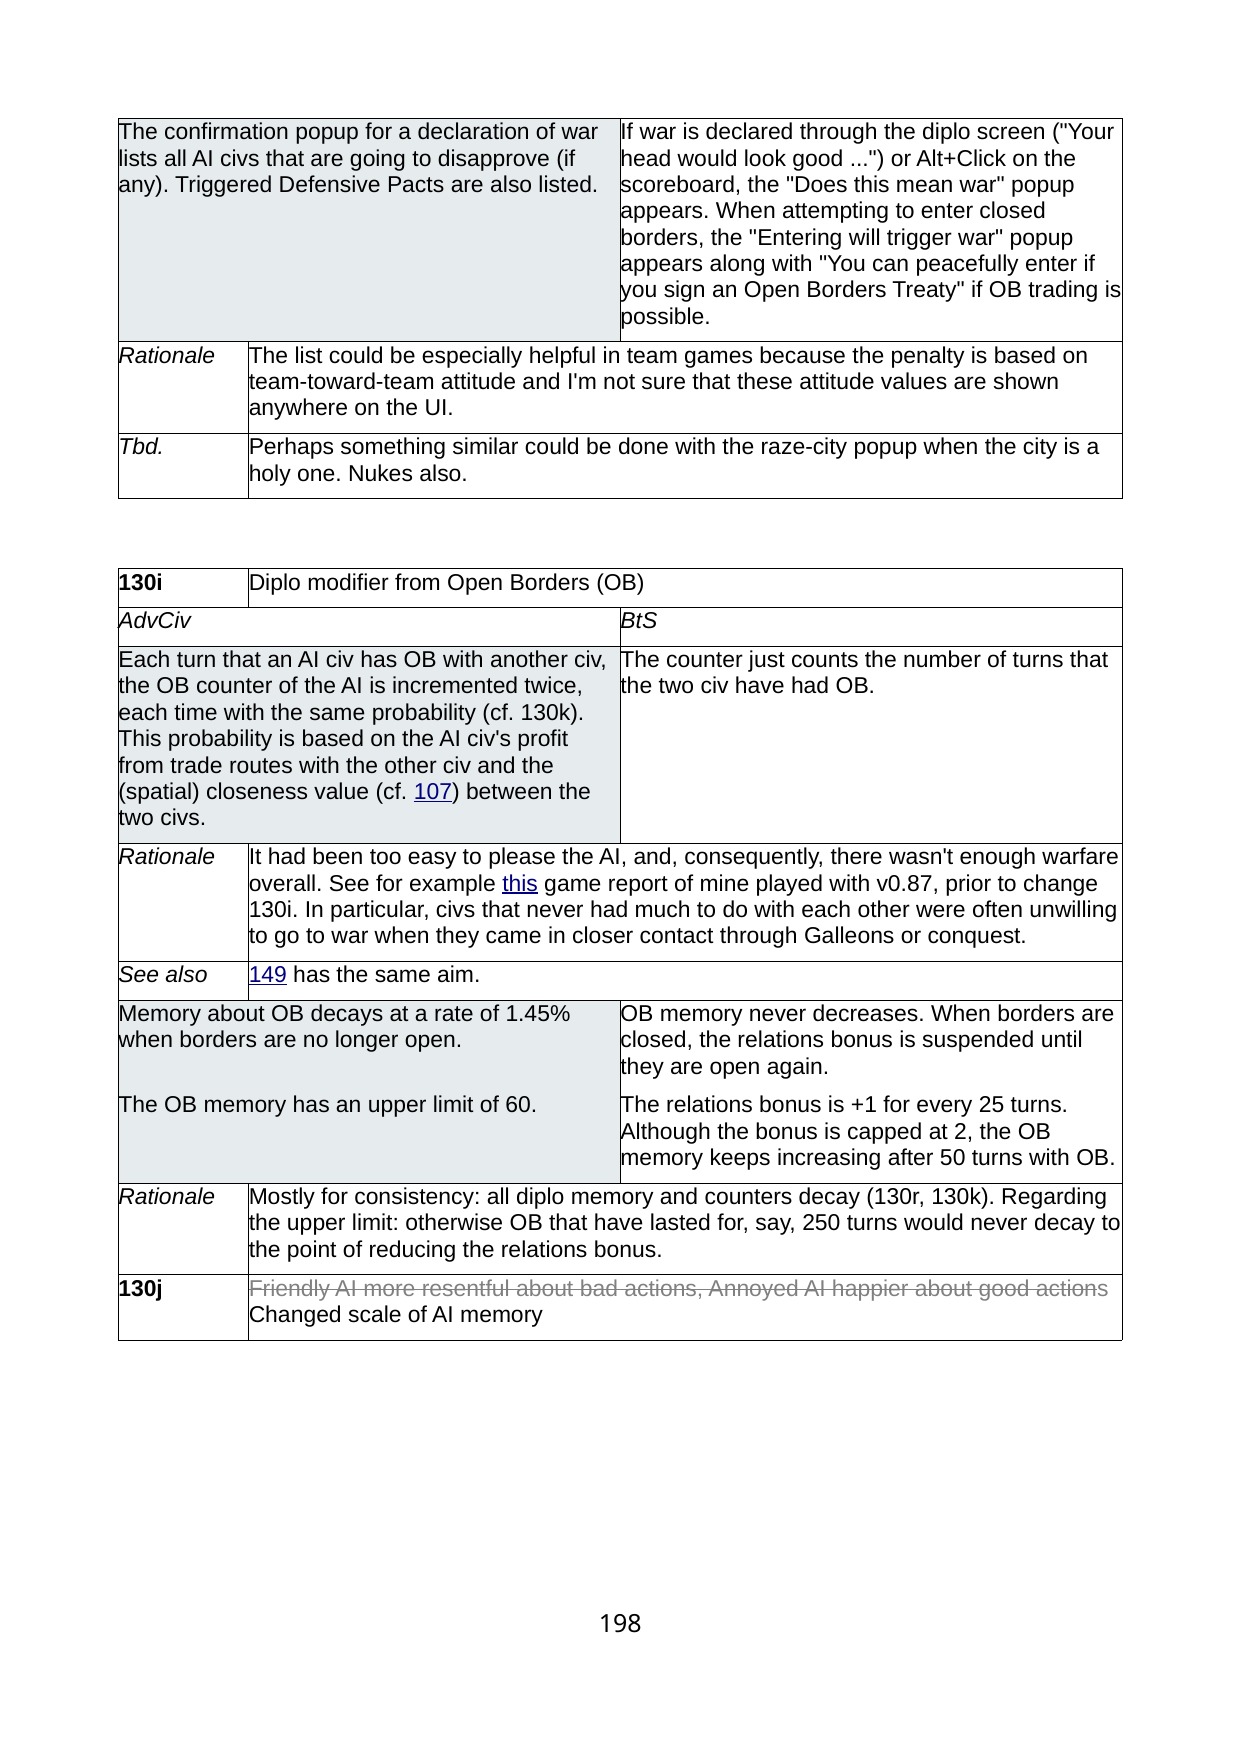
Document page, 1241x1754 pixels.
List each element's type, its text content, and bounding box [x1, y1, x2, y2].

table_cell AdvCiv [119, 608, 620, 646]
table_cell OB memory never decreases. When borders are closed, the relations bonus is suspended until they are open again. The relations bonus is +1 for every 25 turns. Although the bonus is capped at 2, the OB memory keeps increasing after 50 turns with OB. [621, 1001, 1122, 1183]
table_cell If war is declared through the diplo screen ("Your head would look good ...") or Alt+Click on the scoreboard, the "Does this mean war" popup appears. When attempting to enter closed borders, the "Entering will trigger war" popup appears along with "You can peacefully enter if you sign an Open Borders Treaty" if OB trading is possible. [621, 119, 1122, 341]
table_cell The list could be especially helpful in team games because the penalty is based on team-toward-team attitude and I'm not sure that these attitude values are shown anywhere on the UI. [249, 342, 1122, 433]
table_cell Mostly for consistency: all diplo memory and counters decay (130r, 130k). Regarding the upper limit: otherwise OB that have lasted for, say, 250 turns would never decay to the point of reducing the relations bonus. [249, 1184, 1122, 1274]
table_cell Perhaps something similar could be done with the raze-city popup when the city is a holy one. Nukes also. [249, 434, 1122, 498]
table_cell It had been too easy to please the AI, and, consequently, there wasn't enough warfare overall. See for example this game report of mine played with v0.87, prior to change 130i. In particular, civs that never had much to do with each other were often unwilling to go to war when they came in closer contact through Galleons or conquest. [249, 844, 1122, 961]
table_header 130i [119, 569, 248, 607]
table_cell BtS [621, 608, 1122, 646]
table_cell The counter just counts the number of turns that the two civ have had OB. [621, 647, 1122, 843]
table_header Diplo modifier from Open Borders (OB) [249, 569, 1122, 607]
table_cell Friendly AI more resentful about bad actions, Annoyed AI happier about good actions Changed scale of AI memory [249, 1275, 1122, 1339]
table_cell See also [119, 962, 248, 1000]
table_cell 149 has the same aim. [249, 962, 1122, 1000]
table_cell 130j [119, 1275, 248, 1339]
table_cell Rationale [119, 342, 248, 433]
table_cell Tbd. [119, 434, 248, 498]
table_cell Memory about OB decays at a rate of 1.45% when borders are no longer open. The OB memory has an upper limit of 60. [119, 1001, 620, 1183]
table_cell Each turn that an AI civ has OB with another civ, the OB counter of the AI is incremented twice, each time with the same probability (cf. 130k). This probability is based on the AI civ's profit from trade routes with the other civ and the (spatial) closeness value (cf. 107) between the two civs. [119, 647, 620, 843]
table_cell The confirmation popup for a declaration of war lists all AI civs that are going to disapprove (if any). Triggered Defensive Pacts are also listed. [119, 119, 620, 341]
table_cell Rationale [119, 844, 248, 961]
table_cell Rationale [119, 1184, 248, 1274]
